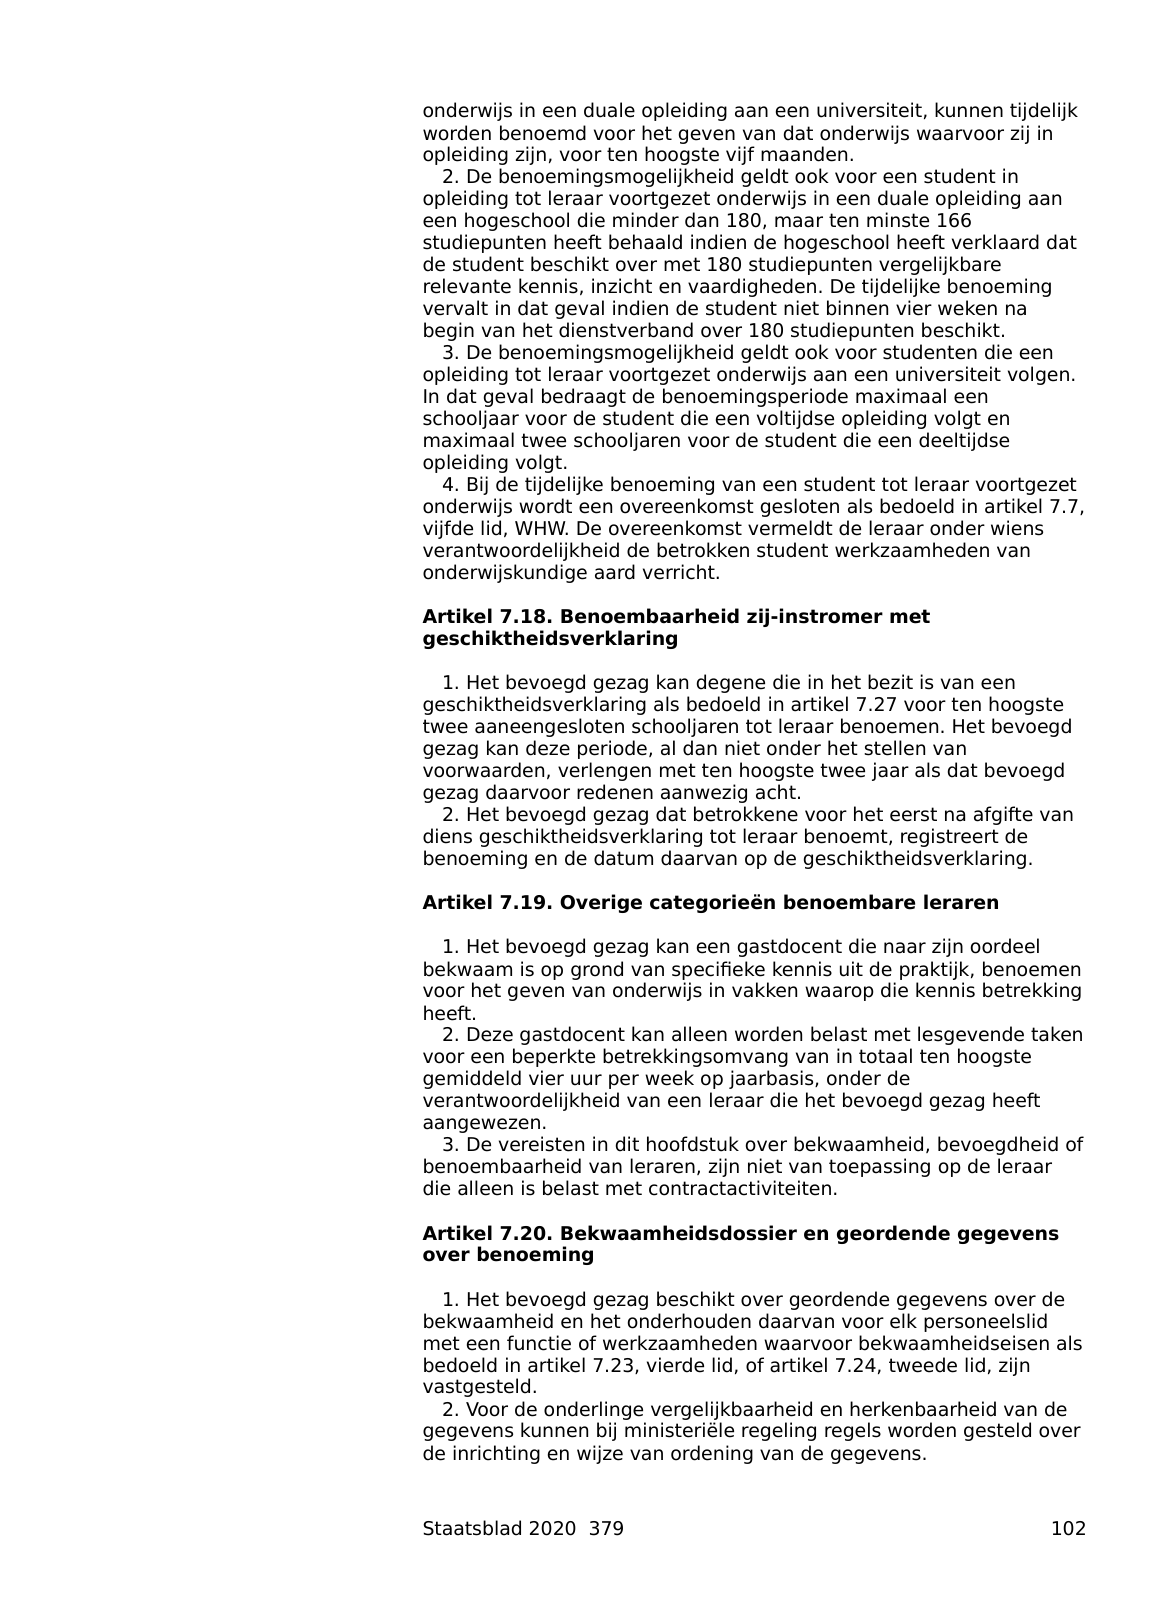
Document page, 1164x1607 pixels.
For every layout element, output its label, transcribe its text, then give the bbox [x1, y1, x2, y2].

subtitle Artikel 7.18. Benoembaarheid zij-instromer met geschiktheidsverklaring [422, 606, 1087, 650]
text 3. De vereisten in dit hoofdstuk over bekwaamheid, bevoegdheid of benoembaarheid van leraren, zijn niet van toepassing op de leraar die alleen is belast met contractactiviteiten. [422, 1134, 1087, 1200]
text 4. Bij de tijdelijke benoeming van een student tot leraar voortgezet onderwijs wordt een overeenkomst gesloten als bedoeld in artikel 7.7, vijfde lid, WHW. De overeenkomst vermeldt de leraar onder wiens verantwoordelijkheid de betrokken student werkzaamheden van onderwijskundige aard verricht. [422, 474, 1087, 584]
text 1. Het bevoegd gezag kan een gastdocent die naar zijn oordeel bekwaam is op grond van specifieke kennis uit de praktijk, benoemen voor het geven van onderwijs in vakken waarop die kennis betrekking heeft. [422, 936, 1087, 1024]
text onderwijs in een duale opleiding aan een universiteit, kunnen tijdelijk worden benoemd voor het geven van dat onderwijs waarvoor zij in opleiding zijn, voor ten hoogste vijf maanden. [422, 100, 1087, 166]
text 2. De benoemingsmogelijkheid geldt ook voor een student in opleiding tot leraar voortgezet onderwijs in een duale opleiding aan een hogeschool die minder dan 180, maar ten minste 166 studiepunten heeft behaald indien de hogeschool heeft verklaard dat de student beschikt over met 180 studiepunten vergelijkbare relevante kennis, inzicht en vaardigheden. De tijdelijke benoeming vervalt in dat geval indien de student niet binnen vier weken na begin van het dienstverband over 180 studiepunten beschikt. [422, 166, 1087, 342]
text 3. De benoemingsmogelijkheid geldt ook voor studenten die een opleiding tot leraar voortgezet onderwijs aan een universiteit volgen. In dat geval bedraagt de benoemingsperiode maximaal een schooljaar voor de student die een voltijdse opleiding volgt en maximaal twee schooljaren voor de student die een deeltijdse opleiding volgt. [422, 342, 1087, 474]
text 1. Het bevoegd gezag kan degene die in het bezit is van een geschiktheidsverklaring als bedoeld in artikel 7.27 voor ten hoogste twee aaneengesloten schooljaren tot leraar benoemen. Het bevoegd gezag kan deze periode, al dan niet onder het stellen van voorwaarden, verlengen met ten hoogste twee jaar als dat bevoegd gezag daarvoor redenen aanwezig acht. [422, 672, 1087, 804]
text 1. Het bevoegd gezag beschikt over geordende gegevens over de bekwaamheid en het onderhouden daarvan voor elk personeelslid met een functie of werkzaamheden waarvoor bekwaamheidseisen als bedoeld in artikel 7.23, vierde lid, of artikel 7.24, tweede lid, zijn vastgesteld. [422, 1288, 1087, 1398]
subtitle Artikel 7.19. Overige categorieën benoembare leraren [422, 892, 1087, 914]
text 2. Het bevoegd gezag dat betrokkene voor het eerst na afgifte van diens geschiktheidsverklaring tot leraar benoemt, registreert de benoeming en de datum daarvan op de geschiktheidsverklaring. [422, 804, 1087, 870]
text 2. Deze gastdocent kan alleen worden belast met lesgevende taken voor een beperkte betrekkingsomvang van in totaal ten hoogste gemiddeld vier uur per week op jaarbasis, onder de verantwoordelijkheid van een leraar die het bevoegd gezag heeft aangewezen. [422, 1024, 1087, 1134]
subtitle Artikel 7.20. Bekwaamheidsdossier en geordende gegevens over benoeming [422, 1222, 1087, 1266]
text 2. Voor de onderlinge vergelijkbaarheid en herkenbaarheid van de gegevens kunnen bij ministeriële regeling regels worden gesteld over de inrichting en wijze van ordening van de gegevens. [422, 1398, 1087, 1464]
